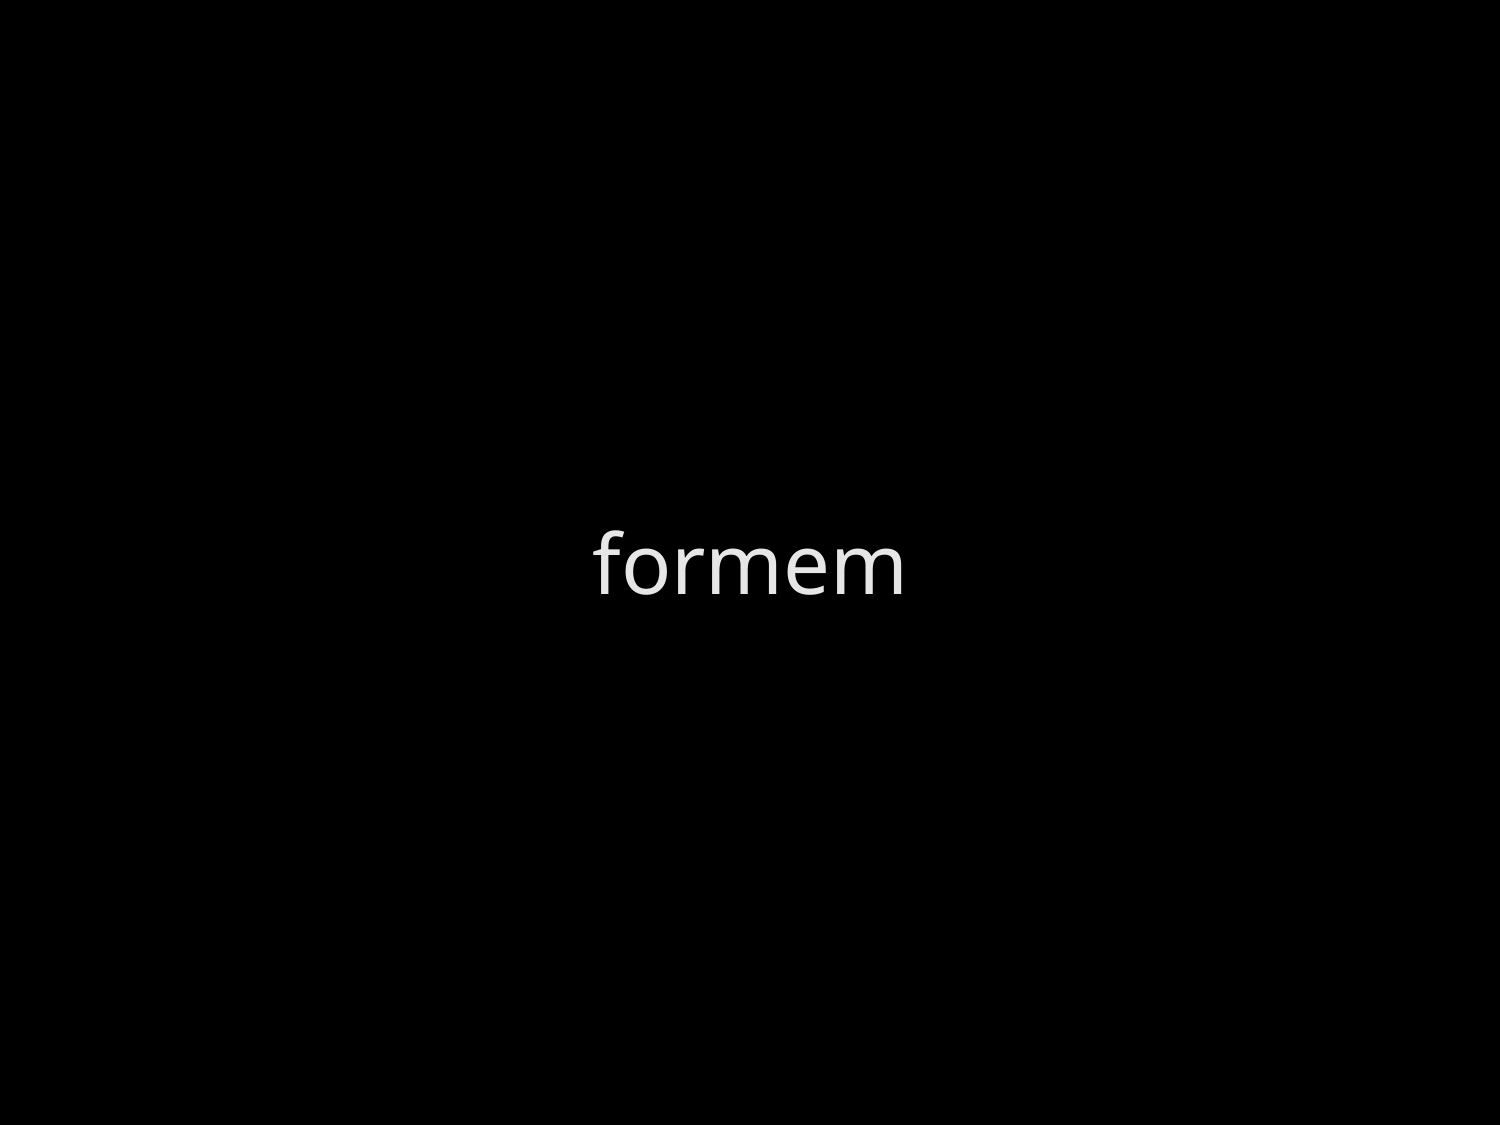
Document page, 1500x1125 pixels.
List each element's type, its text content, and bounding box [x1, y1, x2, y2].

title formem [110, 468, 1392, 657]
